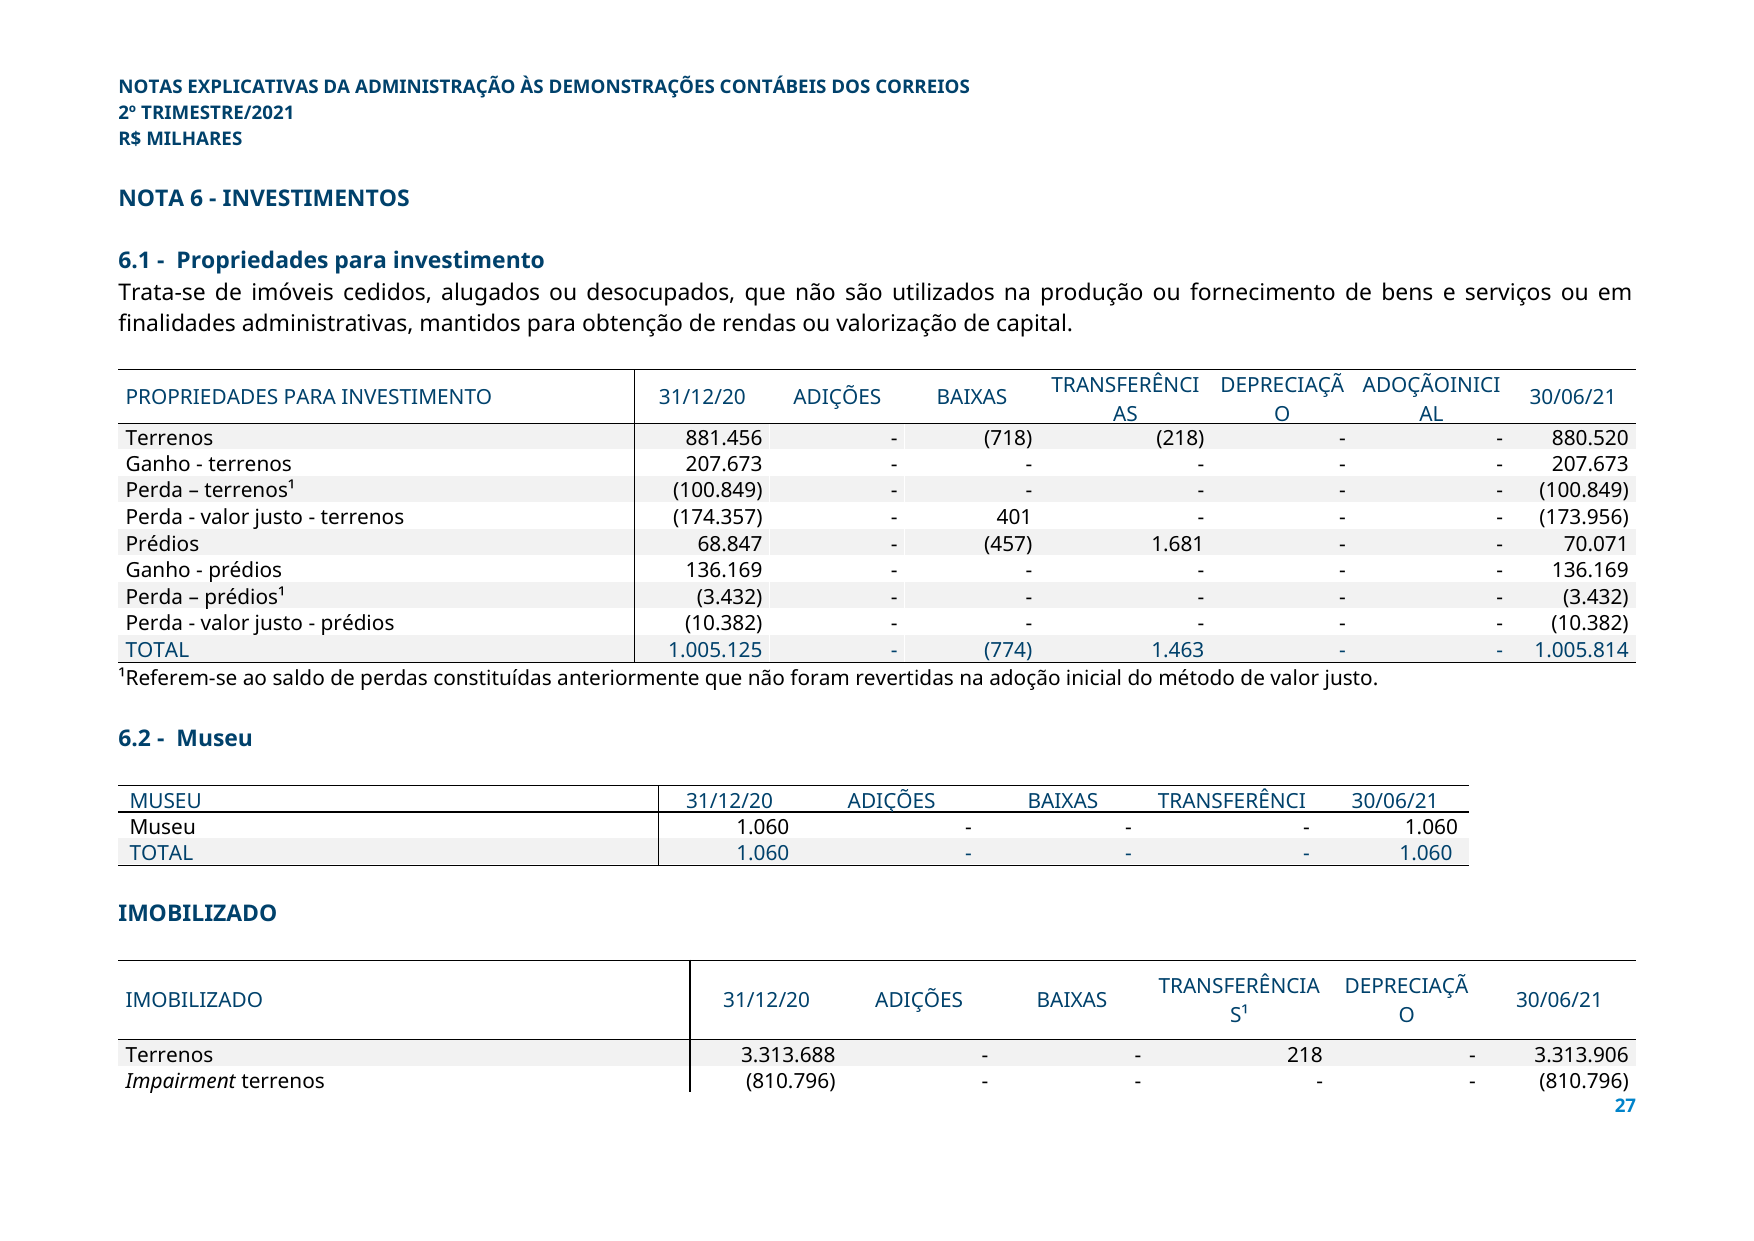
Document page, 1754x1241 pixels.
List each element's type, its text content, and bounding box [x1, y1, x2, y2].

text Trata-se de imóveis cedidos, alugados ou desocupados, que não são utilizados na produção ou fornecimento de bens e serviços ou em finalidades administrativas, mantidos para obtenção de rendas ou valorização de capital. [118, 244, 1636, 338]
table_cell - [1353, 424, 1510, 449]
table_cell 1.060 [659, 813, 800, 838]
table_cell (810.796) [691, 1066, 843, 1092]
table_cell - [800, 813, 983, 838]
table_cell Museu [118, 813, 658, 838]
table_header 31/12/20 [691, 961, 843, 1039]
table_cell (10.382) [1510, 609, 1636, 635]
table_cell - [1353, 609, 1510, 635]
table_cell - [770, 555, 904, 582]
table_cell 1.060 [1321, 813, 1469, 838]
table_cell 136.169 [1510, 555, 1636, 582]
table_cell 207.673 [1510, 449, 1636, 476]
table_cell - [1211, 609, 1353, 635]
table_cell - [905, 555, 1039, 582]
table_cell - [1211, 555, 1353, 582]
table_cell - [770, 635, 904, 662]
table_cell Terrenos [118, 1040, 689, 1066]
table_header ADOÇÃOINICIAL [1353, 370, 1510, 422]
table_cell - [1353, 582, 1510, 608]
table_cell TOTAL [118, 838, 658, 864]
table_cell - [770, 424, 904, 449]
table_cell 3.313.688 [691, 1040, 843, 1066]
table_cell (174.357) [635, 502, 769, 529]
table_cell - [1039, 582, 1211, 608]
table_cell - [905, 609, 1039, 635]
table_cell 218 [1148, 1040, 1330, 1066]
table_cell - [1353, 529, 1510, 555]
table_cell TOTAL [118, 635, 634, 662]
table_header BAIXAS [905, 370, 1039, 422]
table_cell - [1211, 635, 1353, 662]
table_cell 881.456 [635, 424, 769, 449]
table_cell (3.432) [1510, 582, 1636, 608]
table_cell 1.005.814 [1510, 635, 1636, 662]
table_cell 207.673 [635, 449, 769, 476]
table_cell - [1353, 555, 1510, 582]
table_cell - [1039, 555, 1211, 582]
table_cell 68.847 [635, 529, 769, 555]
table_cell (100.849) [635, 476, 769, 502]
table_header TRANSFERÊNCIAS [1143, 786, 1321, 811]
table_cell - [983, 813, 1143, 838]
table_cell - [1330, 1040, 1483, 1066]
table_cell - [1148, 1066, 1330, 1092]
table_cell 880.520 [1510, 424, 1636, 449]
subtitle IMOBILIZADO [118, 897, 277, 928]
table_cell - [843, 1066, 995, 1092]
table_header ADIÇÕES [770, 370, 904, 422]
table_cell - [995, 1040, 1148, 1066]
table_cell 1.060 [1321, 838, 1469, 864]
table_cell - [1353, 502, 1510, 529]
table_header 30/06/21 [1510, 370, 1636, 422]
table_cell (457) [905, 529, 1039, 555]
table_header 30/06/21 [1483, 961, 1636, 1039]
table_header TRANSFERÊNCIAS [1039, 370, 1211, 422]
table_cell - [1353, 449, 1510, 476]
table_cell - [1039, 502, 1211, 529]
table_cell Impairment terrenos [118, 1066, 689, 1092]
table_header IMOBILIZADO [118, 961, 689, 1039]
table_cell - [905, 476, 1039, 502]
table_cell - [1211, 582, 1353, 608]
table_cell - [1211, 476, 1353, 502]
table_cell (100.849) [1510, 476, 1636, 502]
table_cell Prédios [118, 529, 634, 555]
table_header DEPRECIAÇÃO [1330, 961, 1483, 1039]
table_header 30/06/21 [1321, 786, 1469, 811]
table_cell Terrenos [118, 424, 634, 449]
table_cell 1.681 [1039, 529, 1211, 555]
table_cell - [983, 838, 1143, 864]
table_cell - [1039, 476, 1211, 502]
subtitle Propriedades para investimento [118, 244, 545, 276]
table_cell - [1211, 424, 1353, 449]
table_header MUSEU [118, 786, 658, 811]
table_cell - [1143, 813, 1321, 838]
table_cell Perda - valor justo - prédios [118, 609, 634, 635]
table_cell 1.060 [659, 838, 800, 864]
table_cell (173.956) [1510, 502, 1636, 529]
table_header ADIÇÕES [843, 961, 995, 1039]
table_header PROPRIEDADES PARA INVESTIMENTO [118, 370, 634, 422]
table_cell - [770, 502, 904, 529]
table_cell Perda – terrenos¹ [118, 476, 634, 502]
table_cell - [1143, 838, 1321, 864]
table_cell 136.169 [635, 555, 769, 582]
table_cell (774) [905, 635, 1039, 662]
table_cell - [770, 582, 904, 608]
table_cell Perda – prédios¹ [118, 582, 634, 608]
table_cell (810.796) [1483, 1066, 1636, 1092]
table_cell Perda - valor justo - terrenos [118, 502, 634, 529]
table_cell - [1039, 449, 1211, 476]
table_cell - [905, 449, 1039, 476]
table_cell - [770, 609, 904, 635]
table_cell - [1353, 635, 1510, 662]
table_header DEPRECIAÇÃO [1211, 370, 1353, 422]
table_cell - [770, 476, 904, 502]
table_cell - [995, 1066, 1148, 1092]
table_header 31/12/20 [635, 370, 769, 422]
table_cell - [770, 529, 904, 555]
table_cell - [1211, 449, 1353, 476]
table_cell 3.313.906 [1483, 1040, 1636, 1066]
table_cell - [1353, 476, 1510, 502]
table_cell (3.432) [635, 582, 769, 608]
table_cell (718) [905, 424, 1039, 449]
table_header BAIXAS [995, 961, 1148, 1039]
table_cell (10.382) [635, 609, 769, 635]
table_header ADIÇÕES [800, 786, 983, 811]
table_cell - [1330, 1066, 1483, 1092]
subtitle INVESTIMENTOS [118, 182, 410, 213]
table_cell - [1211, 529, 1353, 555]
table_cell Ganho - terrenos [118, 449, 634, 476]
table_cell 1.005.125 [635, 635, 769, 662]
table_header TRANSFERÊNCIAS¹ [1148, 961, 1330, 1039]
table_cell - [843, 1040, 995, 1066]
table_cell - [770, 449, 904, 476]
subtitle Museu [118, 722, 253, 754]
table_cell 401 [905, 502, 1039, 529]
table_cell - [1039, 609, 1211, 635]
table_cell - [905, 582, 1039, 608]
table_cell - [800, 838, 983, 864]
table_header 31/12/20 [659, 786, 800, 811]
text ¹Referem-se ao saldo de perdas constituídas anteriormente que não foram revertidas na adoção inicial do método de valor justo. [118, 663, 1636, 691]
table_cell 70.071 [1510, 529, 1636, 555]
table_cell Ganho - prédios [118, 555, 634, 582]
table_cell 1.463 [1039, 635, 1211, 662]
table_cell - [1211, 502, 1353, 529]
table_header BAIXAS [983, 786, 1143, 811]
table_cell (218) [1039, 424, 1211, 449]
